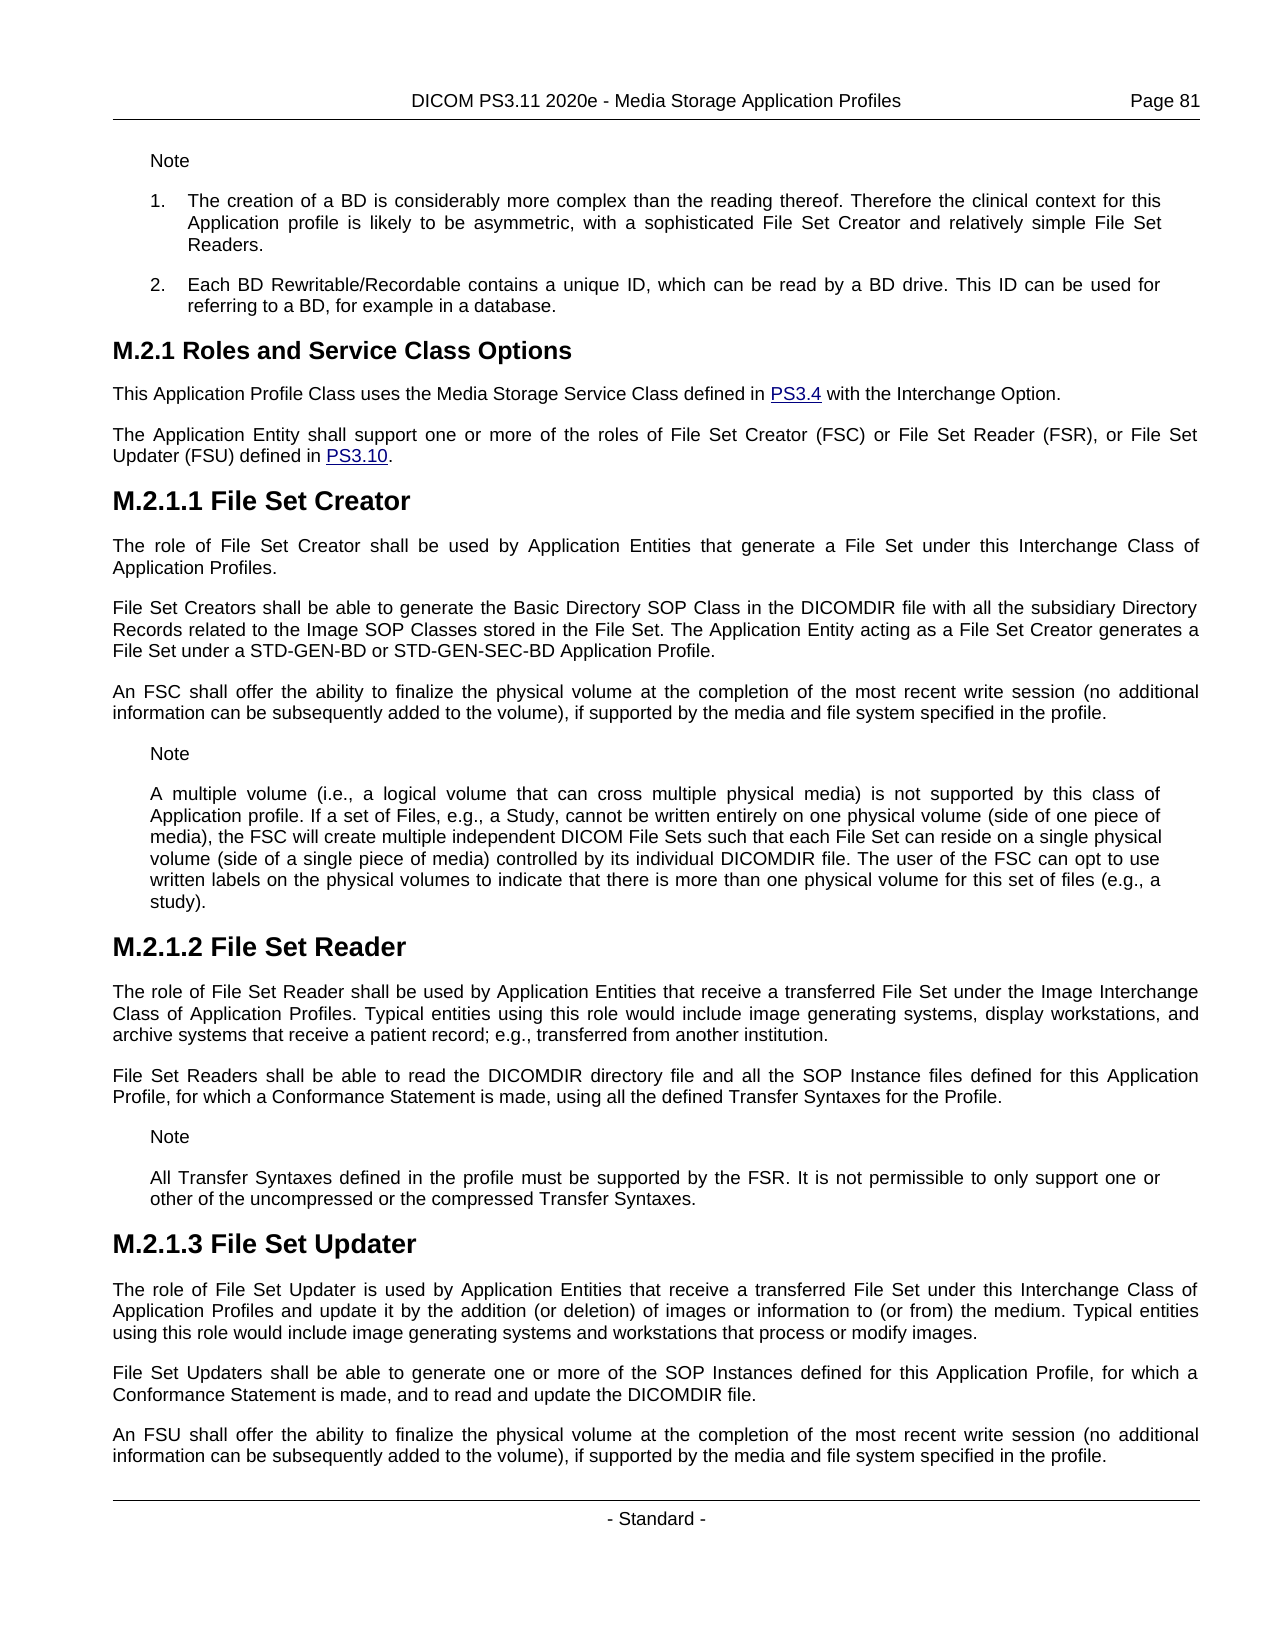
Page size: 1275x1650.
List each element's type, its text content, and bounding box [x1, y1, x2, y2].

text The Application Entity shall support one or more of the roles of File Set Creator (FSC) or File Set Reader (FSR), or File Set Updater (FSU) defined in PS3.10. [112, 423, 1200, 467]
text The role of File Set Reader shall be used by Application Entities that receive a transferred File Set under the Image Interchange Class of Application Profiles. Typical entities using this role would include image generating systems, display workstations, and archive systems that receive a patient record; e.g., transferred from another institution. [112, 981, 1200, 1046]
text Note [150, 1126, 1162, 1148]
text M.2.1.1 File Set Creator [112, 485, 1200, 517]
text M.2.1.3 File Set Updater [112, 1228, 1200, 1260]
text 1. The creation of a BD is considerably more complex than the reading thereof. Therefore the clinical context for this Application profile is likely to be asymmetric, with a sophisticated File Set Creator and relatively simple File Set Readers. [150, 190, 1162, 255]
text M.2.1.2 File Set Reader [112, 931, 1200, 962]
text An FSC shall offer the ability to finalize the physical volume at the completion of the most recent write session (no additional information can be subsequently added to the volume), if supported by the media and file system specified in the profile. [112, 681, 1200, 724]
text File Set Creators shall be able to generate the Basic Directory SOP Class in the DICOMDIR file with all the subsidiary Directory Records related to the Image SOP Classes stored in the File Set. The Application Entity acting as a File Set Creator generates a File Set under a STD-GEN-BD or STD-GEN-SEC-BD Application Profile. [112, 597, 1200, 662]
text A multiple volume (i.e., a logical volume that can cross multiple physical media) is not supported by this class of Application profile. If a set of Files, e.g., a Study, cannot be written entirely on one physical volume (side of one piece of media), the FSC will create multiple independent DICOM File Sets such that each File Set can reside on a single physical volume (side of a single piece of media) controlled by its individual DICOMDIR file. The user of the FSC can opt to use written labels on the physical volumes to indicate that there is more than one physical volume for this set of files (e.g., a study). [150, 783, 1162, 912]
text Note [150, 742, 1162, 764]
text The role of File Set Updater is used by Application Entities that receive a transferred File Set under this Interchange Class of Application Profiles and update it by the addition (or deletion) of images or information to (or from) the medium. Typical entities using this role would include image generating systems and workstations that process or modify images. [112, 1278, 1200, 1343]
text File Set Updaters shall be able to generate one or more of the SOP Instances defined for this Application Profile, for which a Conformance Statement is made, and to read and update the DICOMDIR file. [112, 1362, 1200, 1405]
text This Application Profile Class uses the Media Storage Service Class defined in PS3.4 with the Interchange Option. [112, 383, 1200, 405]
text Note [150, 150, 1162, 172]
text M.2.1 Roles and Service Class Options [112, 336, 1200, 364]
text All Transfer Syntaxes defined in the profile must be supported by the FSR. It is not permissible to only support one or other of the uncompressed or the compressed Transfer Syntaxes. [150, 1167, 1162, 1210]
text File Set Readers shall be able to read the DICOMDIR directory file and all the SOP Instance files defined for this Application Profile, for which a Conformance Statement is made, using all the defined Transfer Syntaxes for the Profile. [112, 1064, 1200, 1107]
text 2. Each BD Rewritable/Recordable contains a unique ID, which can be read by a BD drive. This ID can be used for referring to a BD, for example in a database. [150, 274, 1162, 317]
text The role of File Set Creator shall be used by Application Entities that generate a File Set under this Interchange Class of Application Profiles. [112, 535, 1200, 578]
text An FSU shall offer the ability to finalize the physical volume at the completion of the most recent write session (no additional information can be subsequently added to the volume), if supported by the media and file system specified in the profile. [112, 1424, 1200, 1467]
